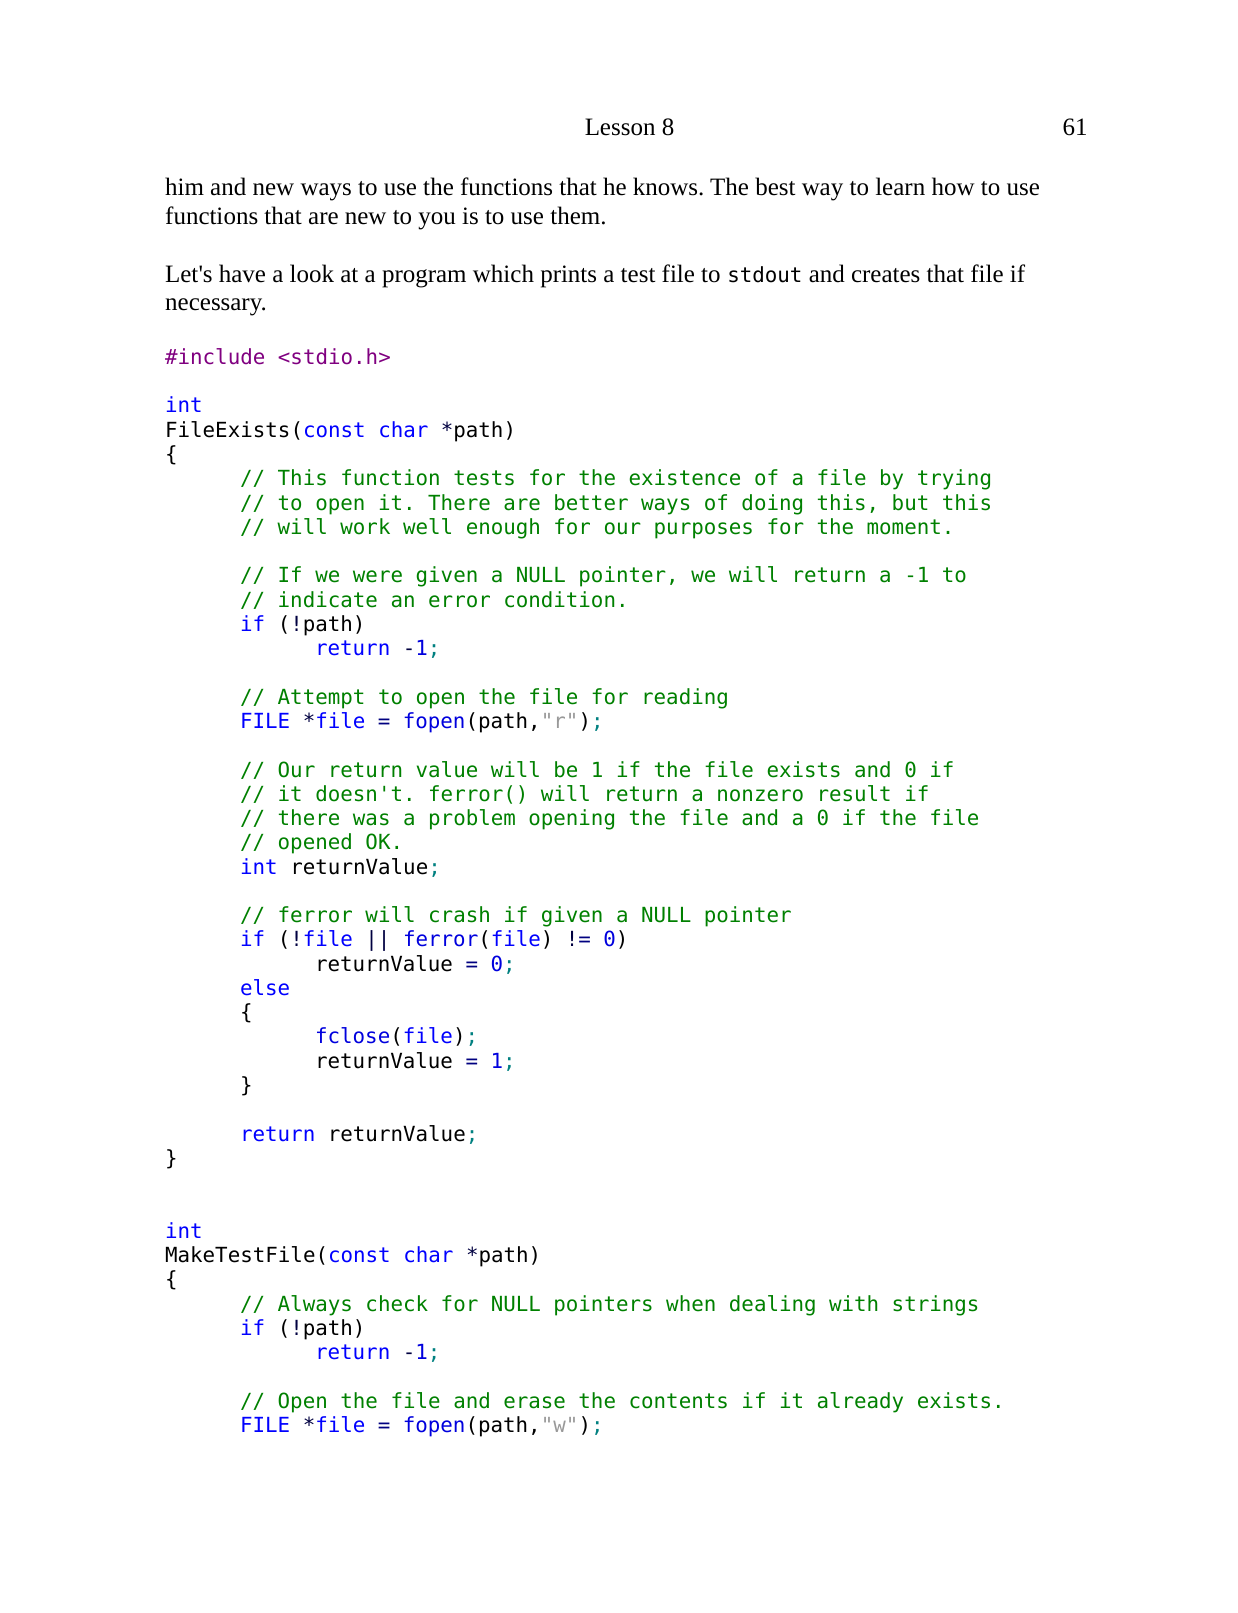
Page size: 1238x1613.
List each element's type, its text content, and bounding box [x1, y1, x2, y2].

text // If we were given a NULL pointer, we will return a -1 to [165, 563, 1087, 588]
text { [165, 442, 1087, 466]
text returnValue = 1; [165, 1049, 1087, 1073]
text // it doesn't. ferror() will return a nonzero result if [165, 782, 1087, 806]
text { [165, 1267, 1087, 1292]
text // This function tests for the existence of a file by trying [165, 466, 1087, 491]
text { [165, 1000, 1087, 1024]
text } [165, 1146, 1087, 1170]
text if (!file || ferror(file) != 0) [165, 927, 1087, 952]
text fclose(file); [165, 1024, 1087, 1049]
text // indicate an error condition. [165, 588, 1087, 612]
text // Always check for NULL pointers when dealing with strings [165, 1292, 1087, 1316]
text // Open the file and erase the contents if it already exists. [165, 1389, 1087, 1413]
text // opened OK. [165, 830, 1087, 855]
text // Attempt to open the file for reading [165, 685, 1087, 709]
text return -1; [165, 1340, 1087, 1364]
text return returnValue; [165, 1122, 1087, 1146]
text // Our return value will be 1 if the file exists and 0 if [165, 758, 1087, 782]
text #include <stdio.h> [165, 345, 1087, 369]
text int [165, 393, 1087, 418]
text FileExists(const char *path) [165, 418, 1087, 442]
text // will work well enough for our purposes for the moment. [165, 515, 1087, 539]
text int [165, 1219, 1087, 1243]
text return -1; [165, 636, 1087, 661]
text him and new ways to use the functions that he knows. The best way to learn how to use functions that are new to you is to use them. [165, 172, 1087, 230]
text Let's have a look at a program which prints a test file to stdout and creates that file if necessary. [165, 259, 1087, 316]
text // ferror will crash if given a NULL pointer [165, 903, 1087, 927]
text } [165, 1073, 1087, 1097]
text FILE *file = fopen(path,"r"); [165, 709, 1087, 733]
text else [165, 976, 1087, 1000]
text if (!path) [165, 1316, 1087, 1340]
text int returnValue; [165, 855, 1087, 879]
text FILE *file = fopen(path,"w"); [165, 1413, 1087, 1437]
text if (!path) [165, 612, 1087, 636]
text returnValue = 0; [165, 952, 1087, 976]
text // to open it. There are better ways of doing this, but this [165, 491, 1087, 515]
text MakeTestFile(const char *path) [165, 1243, 1087, 1267]
text // there was a problem opening the file and a 0 if the file [165, 806, 1087, 830]
